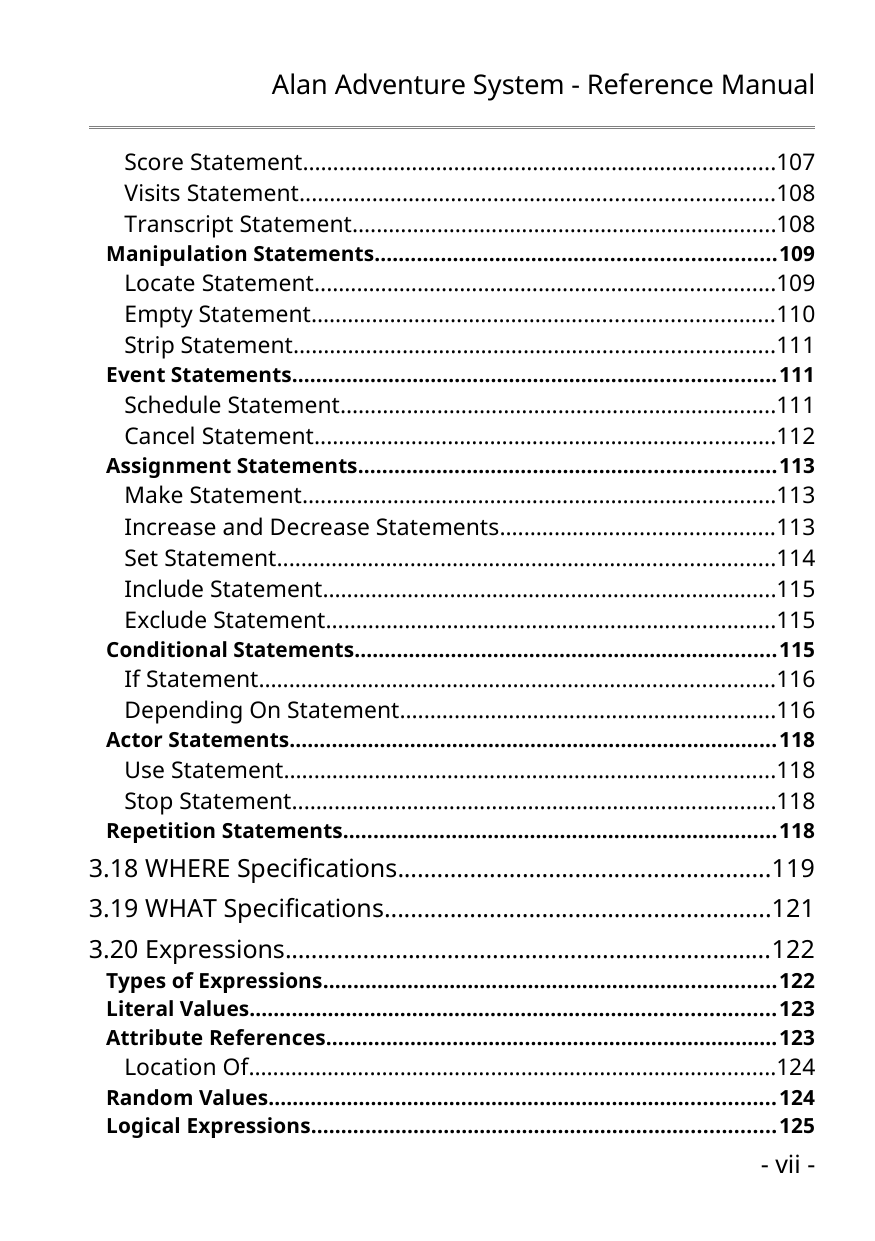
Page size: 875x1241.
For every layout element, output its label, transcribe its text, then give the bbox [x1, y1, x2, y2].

text Event Statements 111 [100, 360, 815, 389]
text 3.18 WHERE Specifications 119 [88, 851, 815, 885]
text Transcript Statement 108 [118, 208, 815, 239]
text Include Statement 115 [118, 573, 815, 604]
text Location Of 124 [118, 1051, 815, 1082]
text Exclude Statement 115 [118, 604, 815, 635]
text Stop Statement 118 [118, 785, 815, 816]
text 3.19 WHAT Specifications 121 [88, 891, 815, 925]
text Actor Statements 118 [100, 725, 815, 754]
text Literal Values 123 [100, 994, 815, 1023]
text Conditional Statements 115 [100, 635, 815, 663]
text If Statement 116 [118, 663, 815, 694]
text Manipulation Statements 109 [100, 239, 815, 267]
text Strip Statement 111 [118, 329, 815, 360]
text Assignment Statements 113 [100, 451, 815, 479]
text Schedule Statement 111 [118, 389, 815, 420]
text Empty Statement 110 [118, 298, 815, 329]
text Increase and Decrease Statements 113 [118, 511, 815, 542]
text Locate Statement 109 [118, 267, 815, 298]
text Make Statement 113 [118, 479, 815, 511]
text Types of Expressions 122 [100, 966, 815, 994]
text Use Statement 118 [118, 754, 815, 785]
text Score Statement 107 [118, 146, 815, 177]
text Random Values 124 [100, 1082, 815, 1111]
text Attribute References 123 [100, 1023, 815, 1051]
text 3.20 Expressions 122 [88, 932, 815, 966]
text Depending On Statement 116 [118, 694, 815, 725]
text Repetition Statements 118 [100, 816, 815, 844]
text Set Statement 114 [118, 542, 815, 573]
text Logical Expressions 125 [100, 1111, 815, 1139]
text Visits Statement 108 [118, 177, 815, 208]
text Cancel Statement 112 [118, 420, 815, 451]
